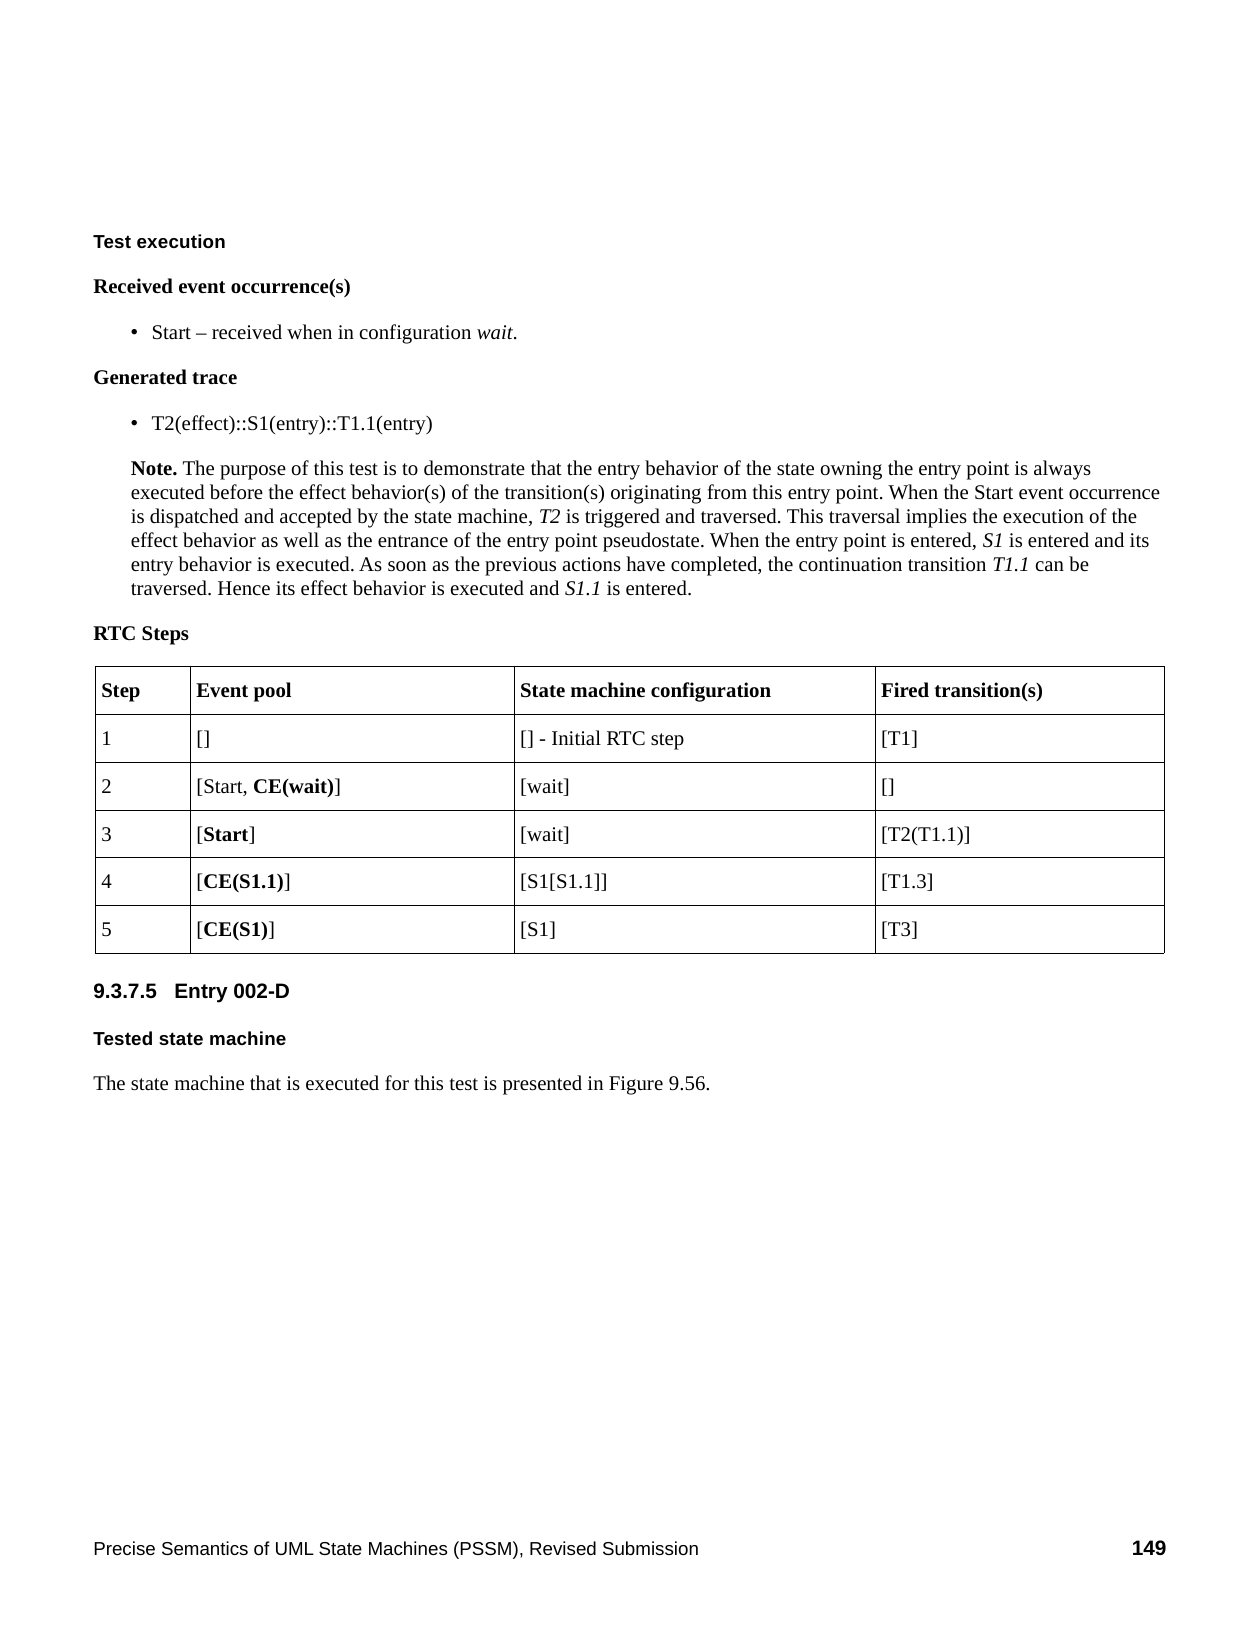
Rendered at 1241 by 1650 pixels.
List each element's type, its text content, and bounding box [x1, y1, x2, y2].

table_header Step [96, 667, 190, 714]
text Received event occurrence(s) [93, 274, 1164, 298]
table_cell [T1.3] [876, 858, 1164, 905]
text Generated trace [93, 365, 1164, 389]
table_cell [CE(S1)] [191, 906, 514, 953]
table_header Event pool [191, 667, 514, 714]
table_cell [S1[S1.1]] [515, 858, 875, 905]
subtitle Test execution [93, 231, 1164, 253]
subtitle Tested state machine [93, 1028, 1164, 1049]
table_header State machine configuration [515, 667, 875, 714]
list Start – received when in configuration wait. [131, 319, 1164, 344]
table_cell [] [876, 763, 1164, 809]
table_cell [S1] [515, 906, 875, 953]
table_cell 4 [96, 858, 190, 905]
table_cell [T1] [876, 715, 1164, 762]
table_cell [Start, CE(wait)] [191, 763, 514, 809]
table_cell [CE(S1.1)] [191, 858, 514, 905]
table_cell [wait] [515, 763, 875, 809]
table_cell [Start] [191, 811, 514, 857]
table_cell 2 [96, 763, 190, 809]
subtitle Entry 002-D [93, 978, 1164, 1003]
text RTC Steps [93, 621, 1164, 645]
text The state machine that is executed for this test is presented in Figure 9.56. [93, 1070, 1164, 1094]
text Note. The purpose of this test is to demonstrate that the entry behavior of the state owning the entry point is always executed before the effect behavior(s) of the transition(s) originating from this entry point. When the Start event occurrence is dispatched and accepted by the state machine, T2 is triggered and traversed. This traversal implies the execution of the effect behavior as well as the entrance of the entry point pseudostate. When the entry point is entered, S1 is entered and its entry behavior is executed. As soon as the previous actions have completed, the continuation transition T1.1 can be traversed. Hence its effect behavior is executed and S1.1 is entered. [131, 456, 1164, 600]
table_cell [wait] [515, 811, 875, 857]
table_cell 5 [96, 906, 190, 953]
table_cell [T2(T1.1)] [876, 811, 1164, 857]
table_cell 3 [96, 811, 190, 857]
table_cell [] - Initial RTC step [515, 715, 875, 762]
table_cell 1 [96, 715, 190, 762]
list T2(effect)::S1(entry)::T1.1(entry) [131, 410, 1164, 435]
table_header Fired transition(s) [876, 667, 1164, 714]
table_cell [T3] [876, 906, 1164, 953]
table_cell [] [191, 715, 514, 762]
